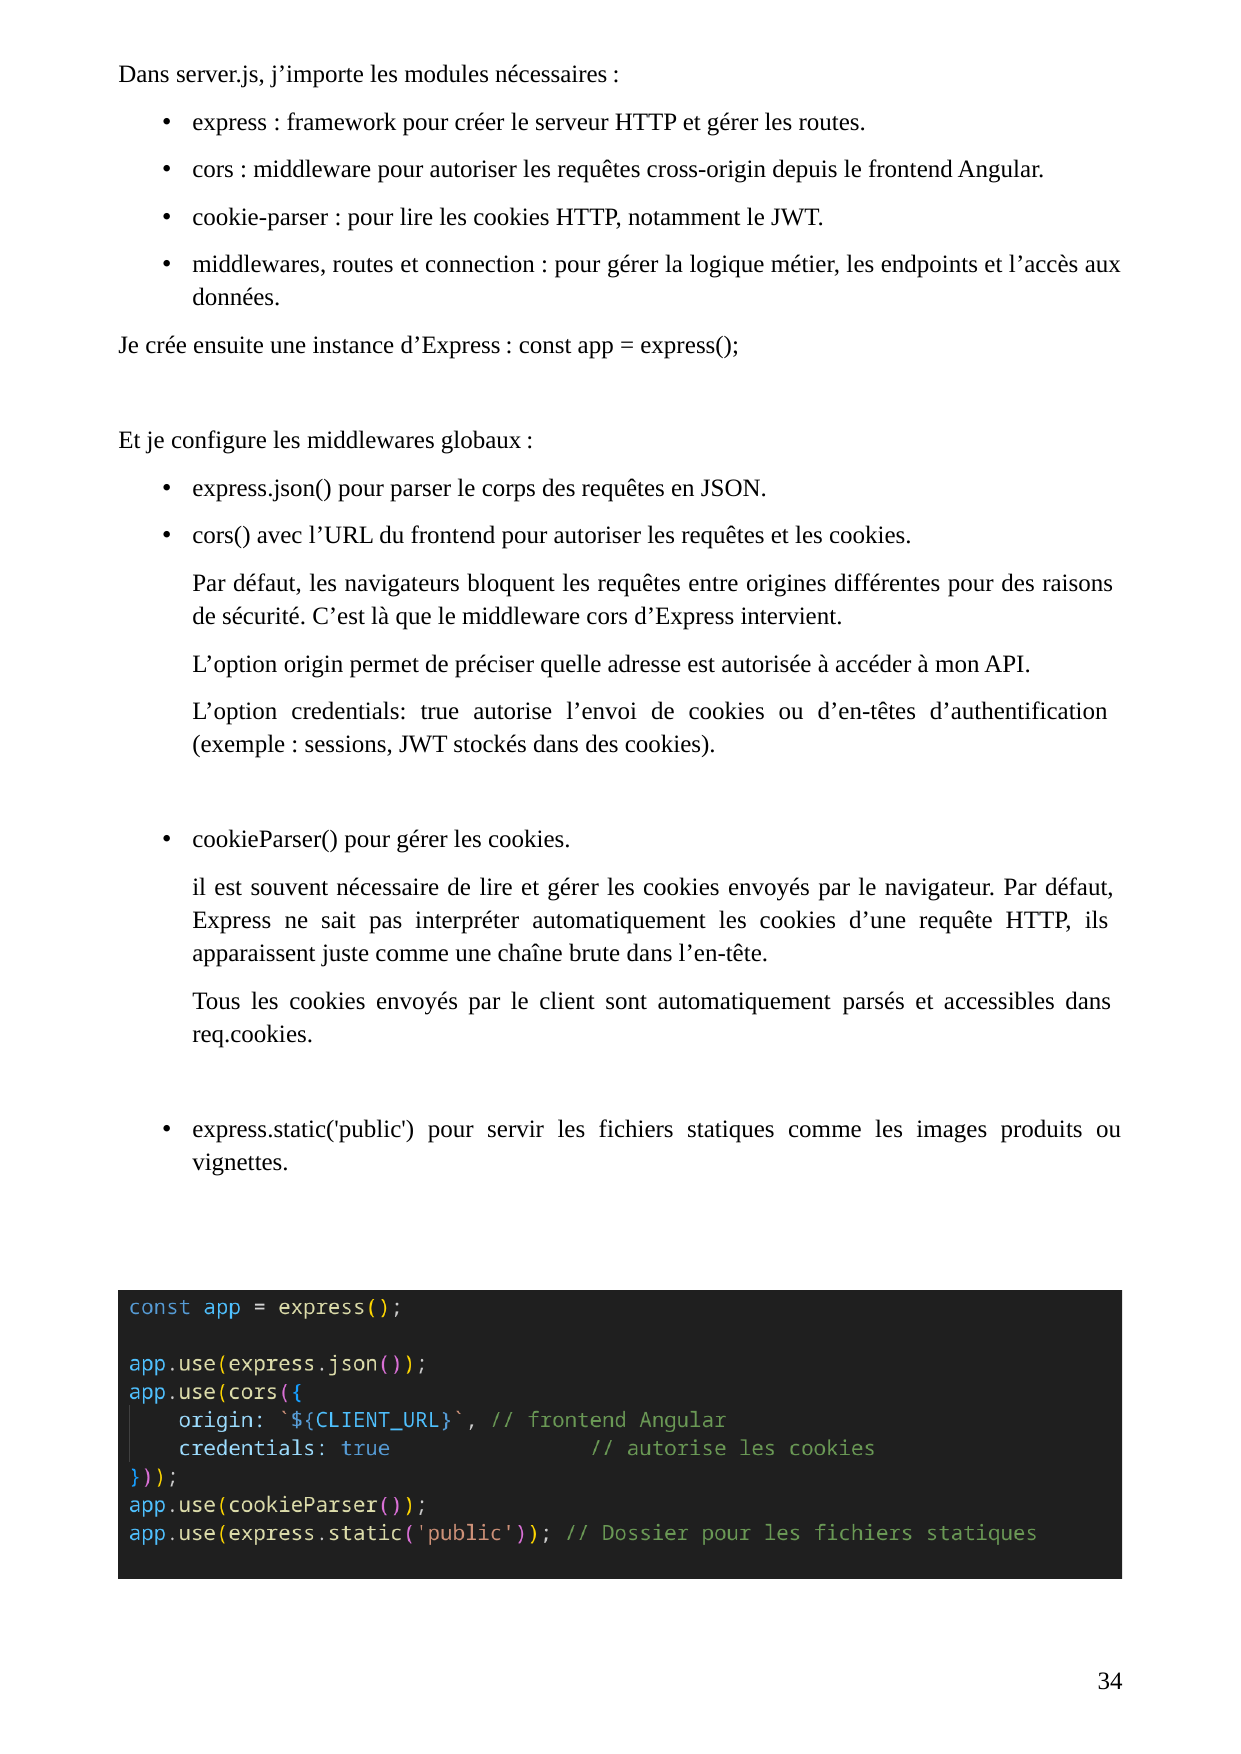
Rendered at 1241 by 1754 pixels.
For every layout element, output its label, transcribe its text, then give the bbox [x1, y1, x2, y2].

list cookie-parser : pour lire les cookies HTTP, notamment le JWT. [162, 202, 1122, 231]
text Et je configure les middlewares globaux : [118, 425, 1122, 454]
text Je crée ensuite une instance d’Express : const app = express(); [118, 330, 1122, 359]
list cookieParser() pour gérer les cookies. [162, 824, 1122, 853]
list cors() avec l’URL du frontend pour autoriser les requêtes et les cookies. [162, 521, 1122, 549]
picture [118, 1290, 1123, 1579]
text Tous les cookies envoyés par le client sont automatiquement parsés et accessibles dans req.cookies. [118, 986, 1122, 1048]
list express.static('public') pour servir les fichiers statiques comme les images produits ou vignettes. [162, 1114, 1122, 1176]
list express : framework pour créer le serveur HTTP et gérer les routes. [162, 107, 1122, 135]
text il est souvent nécessaire de lire et gérer les cookies envoyés par le navigateur. Par défaut, Express ne sait pas interpréter automatiquement les cookies d’une requête HTTP, ils apparaissent juste comme une chaîne brute dans l’en-tête. [118, 872, 1122, 967]
list cors : middleware pour autoriser les requêtes cross-origin depuis le frontend Angular. [162, 154, 1122, 183]
text L’option credentials: true autorise l’envoi de cookies ou d’en-têtes d’authentification (exemple : sessions, JWT stockés dans des cookies). [118, 696, 1122, 758]
text L’option origin permet de préciser quelle adresse est autorisée à accéder à mon API. [118, 649, 1122, 677]
text Par défaut, les navigateurs bloquent les requêtes entre origines différentes pour des raisons de sécurité. C’est là que le middleware cors d’Express intervient. [118, 568, 1122, 630]
list express.json() pour parser le corps des requêtes en JSON. [162, 473, 1122, 502]
list middlewares, routes et connection : pour gérer la logique métier, les endpoints et l’accès aux données. [162, 249, 1122, 311]
text Dans server.js, j’importe les modules nécessaires : [118, 59, 1122, 88]
